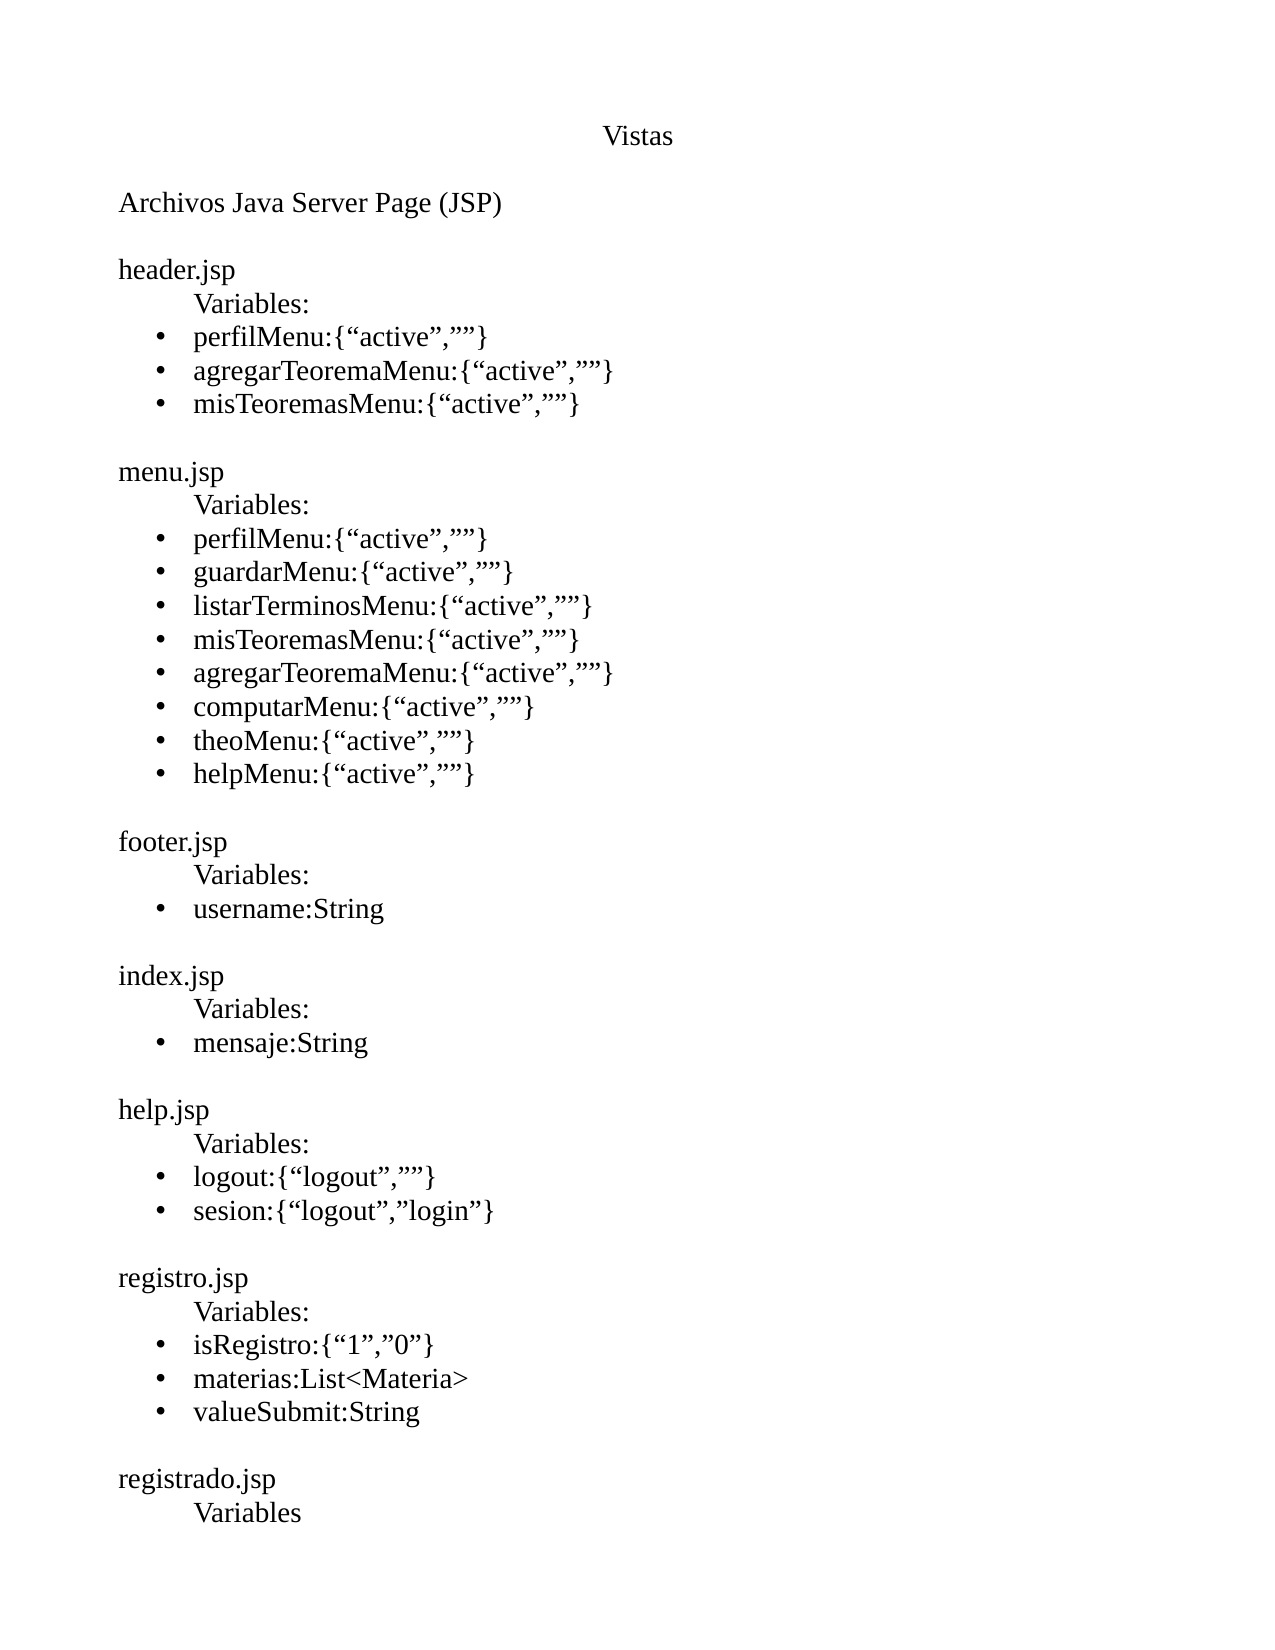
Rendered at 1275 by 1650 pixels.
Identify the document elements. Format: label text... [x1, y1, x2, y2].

list perfilMenu:{“active”,””} [156, 319, 1157, 353]
list username:String [156, 891, 1157, 924]
list misTeoremasMenu:{“active”,””} [156, 622, 1157, 656]
list Variables [156, 1495, 1157, 1529]
list Variables: [156, 1126, 1157, 1159]
list Variables: [156, 857, 1157, 891]
list Variables: [156, 487, 1157, 521]
text help.jsp [118, 1092, 1157, 1126]
list agregarTeoremaMenu:{“active”,””} [156, 353, 1157, 387]
text footer.jsp [118, 824, 1157, 857]
text Vistas [118, 118, 1157, 152]
list valueSubmit:String [156, 1394, 1157, 1428]
list materias:List<Materia> [156, 1361, 1157, 1394]
list isRegistro:{“1”,”0”} [156, 1327, 1157, 1361]
text registrado.jsp [118, 1462, 1157, 1495]
text registro.jsp [118, 1260, 1157, 1294]
text Archivos Java Server Page (JSP) [118, 185, 1157, 219]
list listarTerminosMenu:{“active”,””} [156, 588, 1157, 622]
list sesion:{“logout”,”login”} [156, 1193, 1157, 1227]
list Variables: [156, 286, 1157, 319]
list computarMenu:{“active”,””} [156, 689, 1157, 723]
list misTeoremasMenu:{“active”,””} [156, 387, 1157, 420]
list logout:{“logout”,””} [156, 1159, 1157, 1193]
list perfilMenu:{“active”,””} [156, 521, 1157, 554]
list guardarMenu:{“active”,””} [156, 554, 1157, 588]
list agregarTeoremaMenu:{“active”,””} [156, 656, 1157, 689]
list Variables: [156, 991, 1157, 1025]
text index.jsp [118, 958, 1157, 991]
text header.jsp [118, 252, 1157, 286]
list mensaje:String [156, 1025, 1157, 1059]
list Variables: [156, 1294, 1157, 1327]
list theoMenu:{“active”,””} [156, 723, 1157, 756]
text menu.jsp [118, 454, 1157, 487]
list helpMenu:{“active”,””} [156, 756, 1157, 790]
